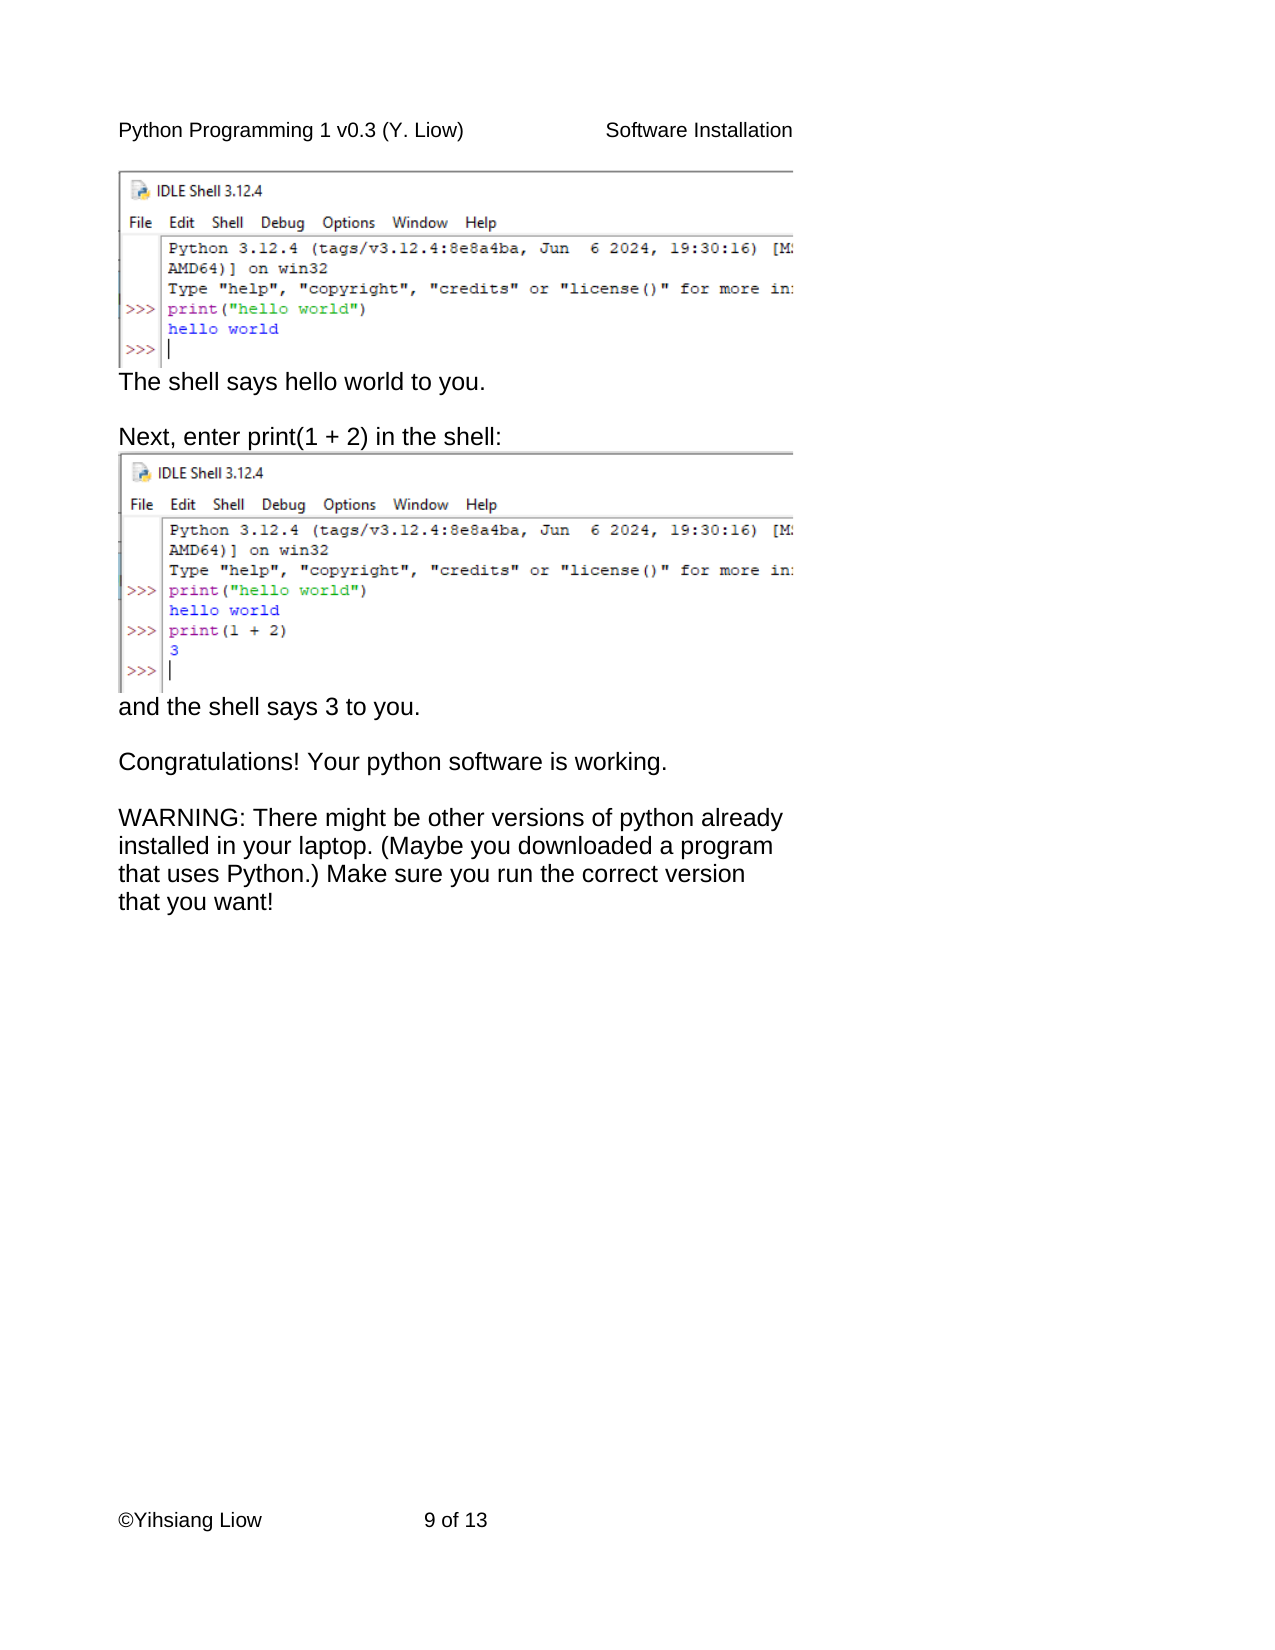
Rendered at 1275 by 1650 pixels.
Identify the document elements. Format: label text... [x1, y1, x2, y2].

text Congratulations! Your python software is working. [118, 748, 793, 776]
picture [118, 170, 794, 368]
text The shell says hello world to you. [118, 368, 793, 395]
picture [118, 451, 794, 693]
text Next, enter print(1 + 2) in the shell: [118, 423, 793, 451]
text WARNING: There might be other versions of python already installed in your laptop. (Maybe you downloaded a program that uses Python.) Make sure you run the correct version that you want! [118, 804, 793, 916]
text and the shell says 3 to you. [118, 693, 793, 720]
